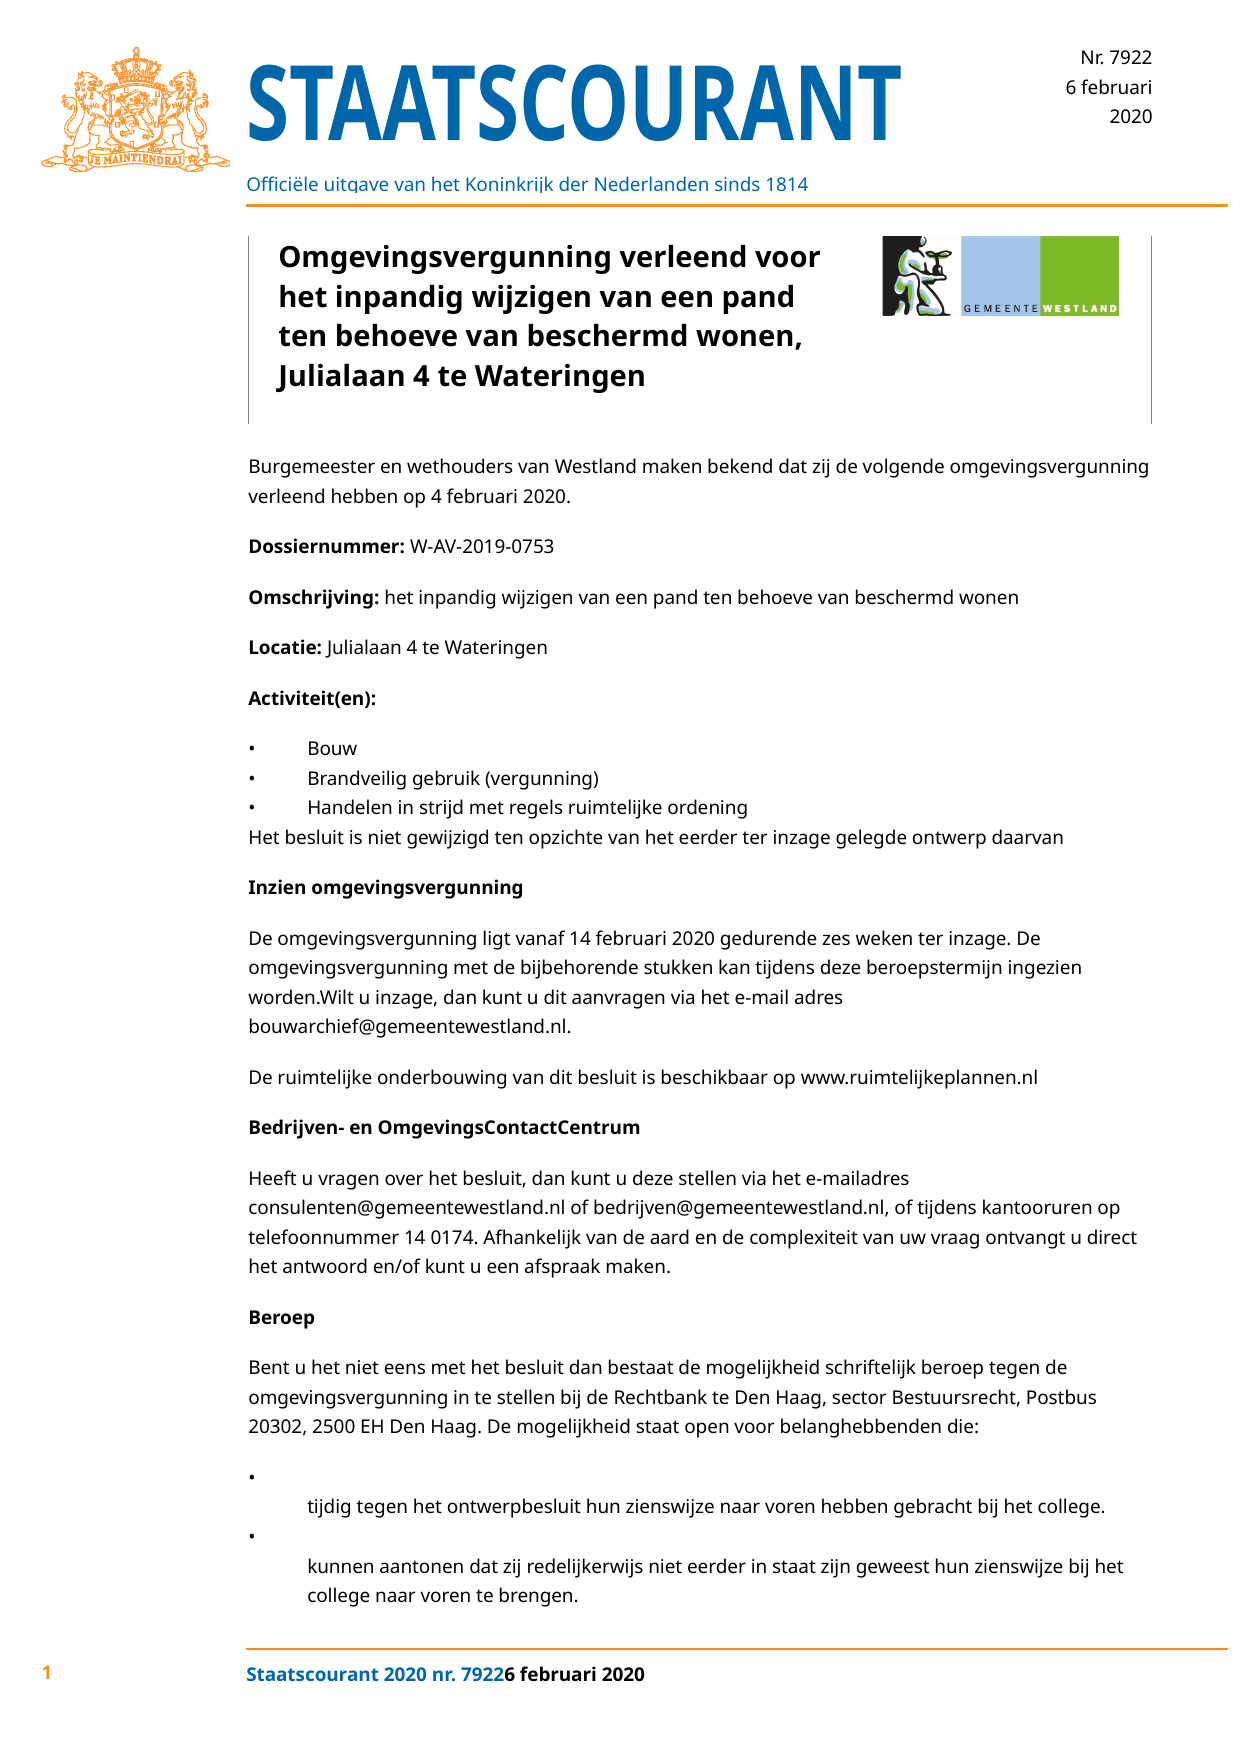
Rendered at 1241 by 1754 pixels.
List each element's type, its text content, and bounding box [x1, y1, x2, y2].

text Activiteit(en): [248, 685, 1152, 711]
text Omschrijving: het inpandig wijzigen van een pand ten behoeve van beschermd wonen [248, 584, 1152, 610]
text Burgemeester en wethouders van Westland maken bekend dat zij de volgende omgevingsvergunning verleend hebben op 4 februari 2020. [248, 454, 1152, 509]
list Handelen in strijd met regels ruimtelijke ordening [248, 794, 1152, 820]
text Locatie: Julialaan 4 te Wateringen [248, 634, 1152, 660]
text Bent u het niet eens met het besluit dan bestaat de mogelijkheid schriftelijk beroep tegen de omgevingsvergunning in te stellen bij de Rechtbank te Den Haag, sector Bestuursrecht, Postbus 20302, 2500 EH Den Haag. De mogelijkheid staat open voor belanghebbenden die: [248, 1354, 1152, 1439]
list Brandveilig gebruik (vergunning) [248, 765, 1152, 791]
table_header Omgevingsvergunning verleend voor het inpandig wijzigen van een pand ten behoeve van beschermd wonen, Julialaan 4 te Wateringen [249, 236, 850, 424]
list tijdig tegen het ontwerpbesluit hun zienswijze naar voren hebben gebracht bij het college. [248, 1494, 1152, 1519]
list Bouw [248, 735, 1152, 761]
list kunnen aantonen dat zij redelijkerwijs niet eerder in staat zijn geweest hun zienswijze bij het college naar voren te brengen. [248, 1553, 1152, 1608]
picture [882, 236, 1119, 316]
text Inzien omgevingsvergunning [248, 874, 1152, 900]
text De omgevingsvergunning ligt vanaf 14 februari 2020 gedurende zes weken ter inzage. De omgevingsvergunning met de bijbehorende stukken kan tijdens deze beroepstermijn ingezien worden.Wilt u inzage, dan kunt u dit aanvragen via het e-mail adres bouwarchief@gemeentewestland.nl. [248, 925, 1152, 1039]
table_header [850, 236, 1151, 424]
text Dossiernummer: W-AV-2019-0753 [248, 534, 1152, 559]
text Beroep [248, 1304, 1152, 1330]
text Het besluit is niet gewijzigd ten opzichte van het eerder ter inzage gelegde ontwerp daarvan [248, 824, 1152, 850]
text Heeft u vragen over het besluit, dan kunt u deze stellen via het e-mailadres consulenten@gemeentewestland.nl of bedrijven@gemeentewestland.nl, of tijdens kantooruren op telefoonnummer 14 0174. Afhankelijk van de aard en de complexiteit van uw vraag ontvangt u direct het antwoord en/of kunt u een afspraak maken. [248, 1165, 1152, 1279]
picture [41, 47, 231, 172]
text Bedrijven- en OmgevingsContactCentrum [248, 1114, 1152, 1140]
text De ruimtelijke onderbouwing van dit besluit is beschikbaar op www.ruimtelijkeplannen.nl [248, 1064, 1152, 1090]
